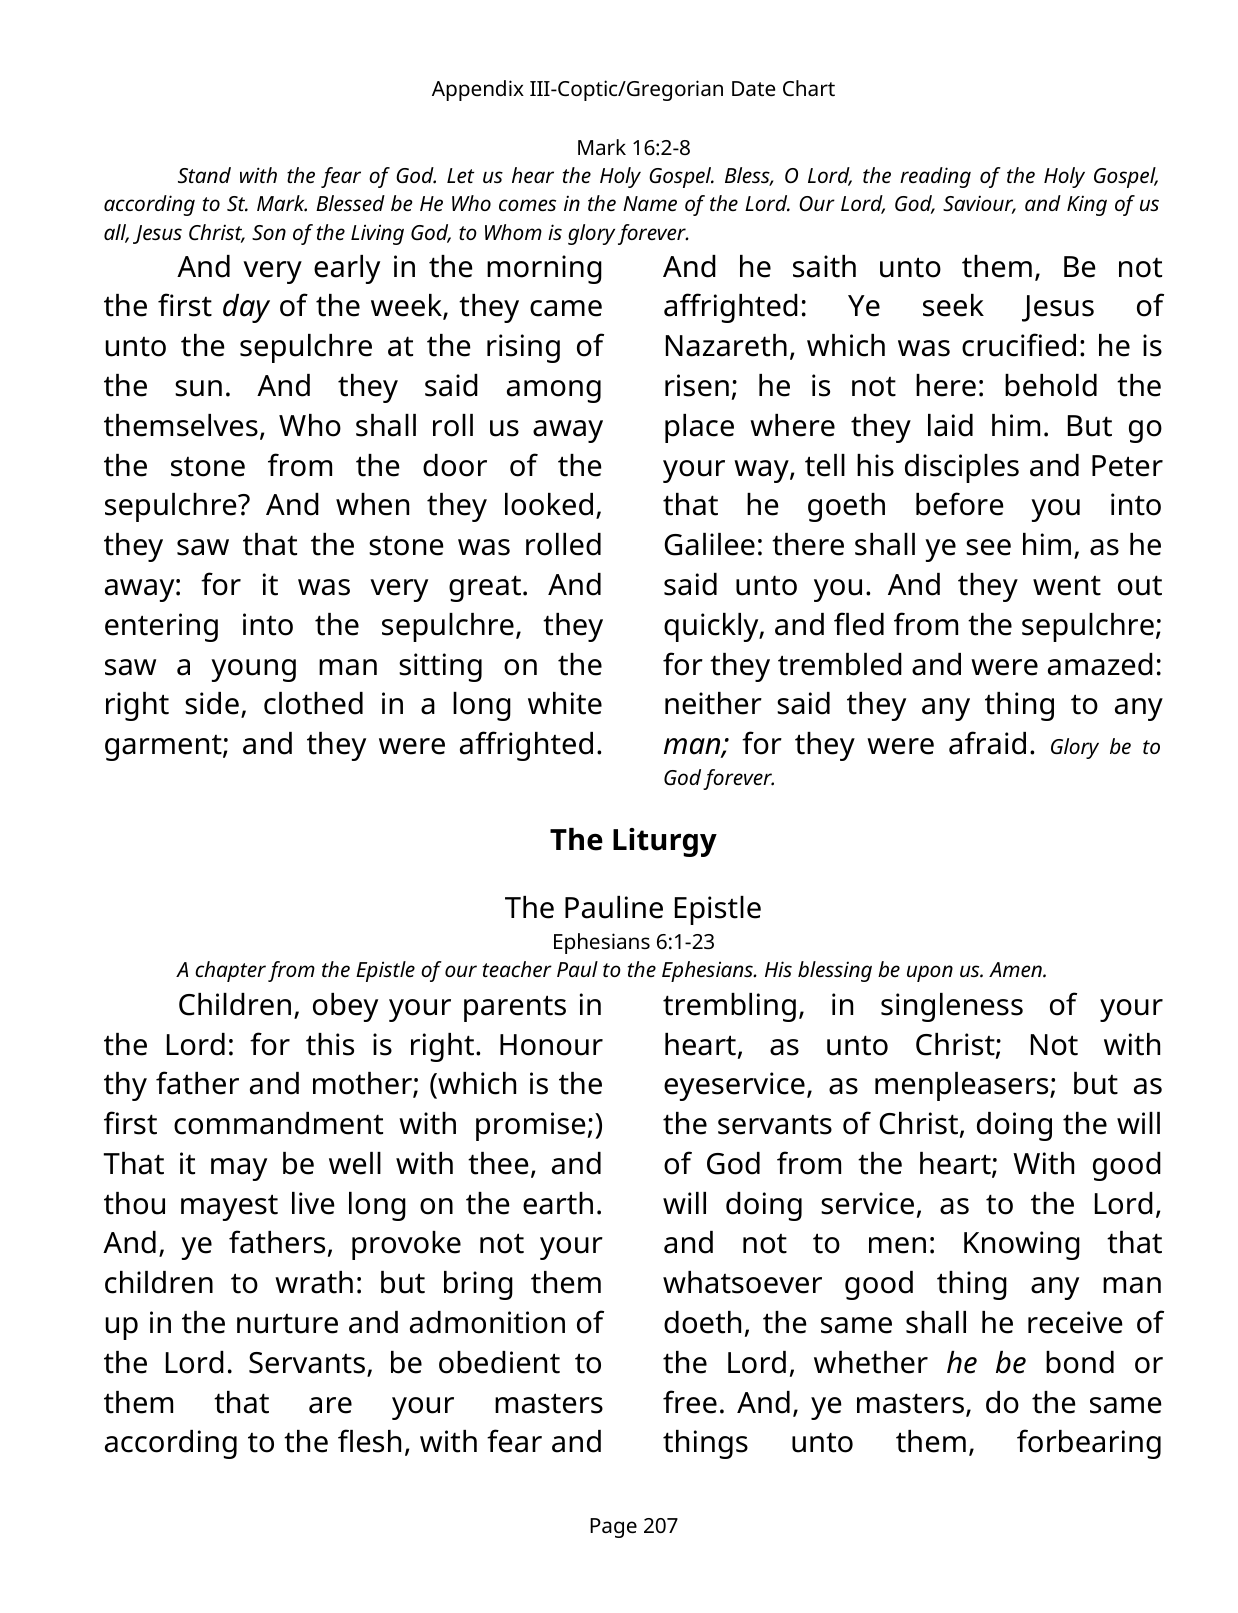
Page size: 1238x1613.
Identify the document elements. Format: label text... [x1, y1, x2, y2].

text Appendix III-Coptic/Gregorian Date Chart [102, 74, 1165, 102]
text Children, obey your parents in the Lord: for this is right. Honour thy father and mother; (which is the first commandment with promise;) That it may be well with thee, and thou mayest live long on the earth. And, ye fathers, provoke not your children to wrath: but bring them up in the nurture and admonition of the Lord. Servants, be obedient to them that are your masters according to the flesh, with fear and [103, 984, 604, 1461]
text The Liturgy [103, 819, 1163, 859]
text And he saith unto them, Be not affrighted: Ye seek Jesus of Nazareth, which was crucified: he is risen; he is not here: behold the place where they laid him. But go your way, tell his disciples and Peter that he goeth before you into Galilee: there shall ye see him, as he said unto you. And they went out quickly, and fled from the sepulchre; for they trembled and were amazed: neither said they any thing to any man; for they were afraid. Glory be to God forever. [663, 246, 1163, 791]
text Ephesians 6:1-23 [103, 927, 1163, 956]
text The Pauline Epistle [103, 888, 1163, 927]
text And very early in the morning the first day of the week, they came unto the sepulchre at the rising of the sun. And they said among themselves, Who shall roll us away the stone from the door of the sepulchre? And when they looked, they saw that the stone was rolled away: for it was very great. And entering into the sepulchre, they saw a young man sitting on the right side, clothed in a long white garment; and they were affrighted. [103, 246, 604, 763]
text Mark 16:2-8 [103, 133, 1163, 161]
text A chapter from the Epistle of our teacher Paul to the Ephesians. His blessing be upon us. Amen. [103, 956, 1163, 984]
text Stand with the fear of God. Let us hear the Holy Gospel. Bless, O Lord, the reading of the Holy Gospel, according to St. Mark. Blessed be He Who comes in the Name of the Lord. Our Lord, God, Saviour, and King of us all, Jesus Christ, Son of the Living God, to Whom is glory forever. [103, 161, 1163, 246]
text trembling, in singleness of your heart, as unto Christ; Not with eyeservice, as menpleasers; but as the servants of Christ, doing the will of God from the heart; With good will doing service, as to the Lord, and not to men: Knowing that whatsoever good thing any man doeth, the same shall he receive of the Lord, whether he be bond or free. And, ye masters, do the same things unto them, forbearing [663, 984, 1163, 1461]
